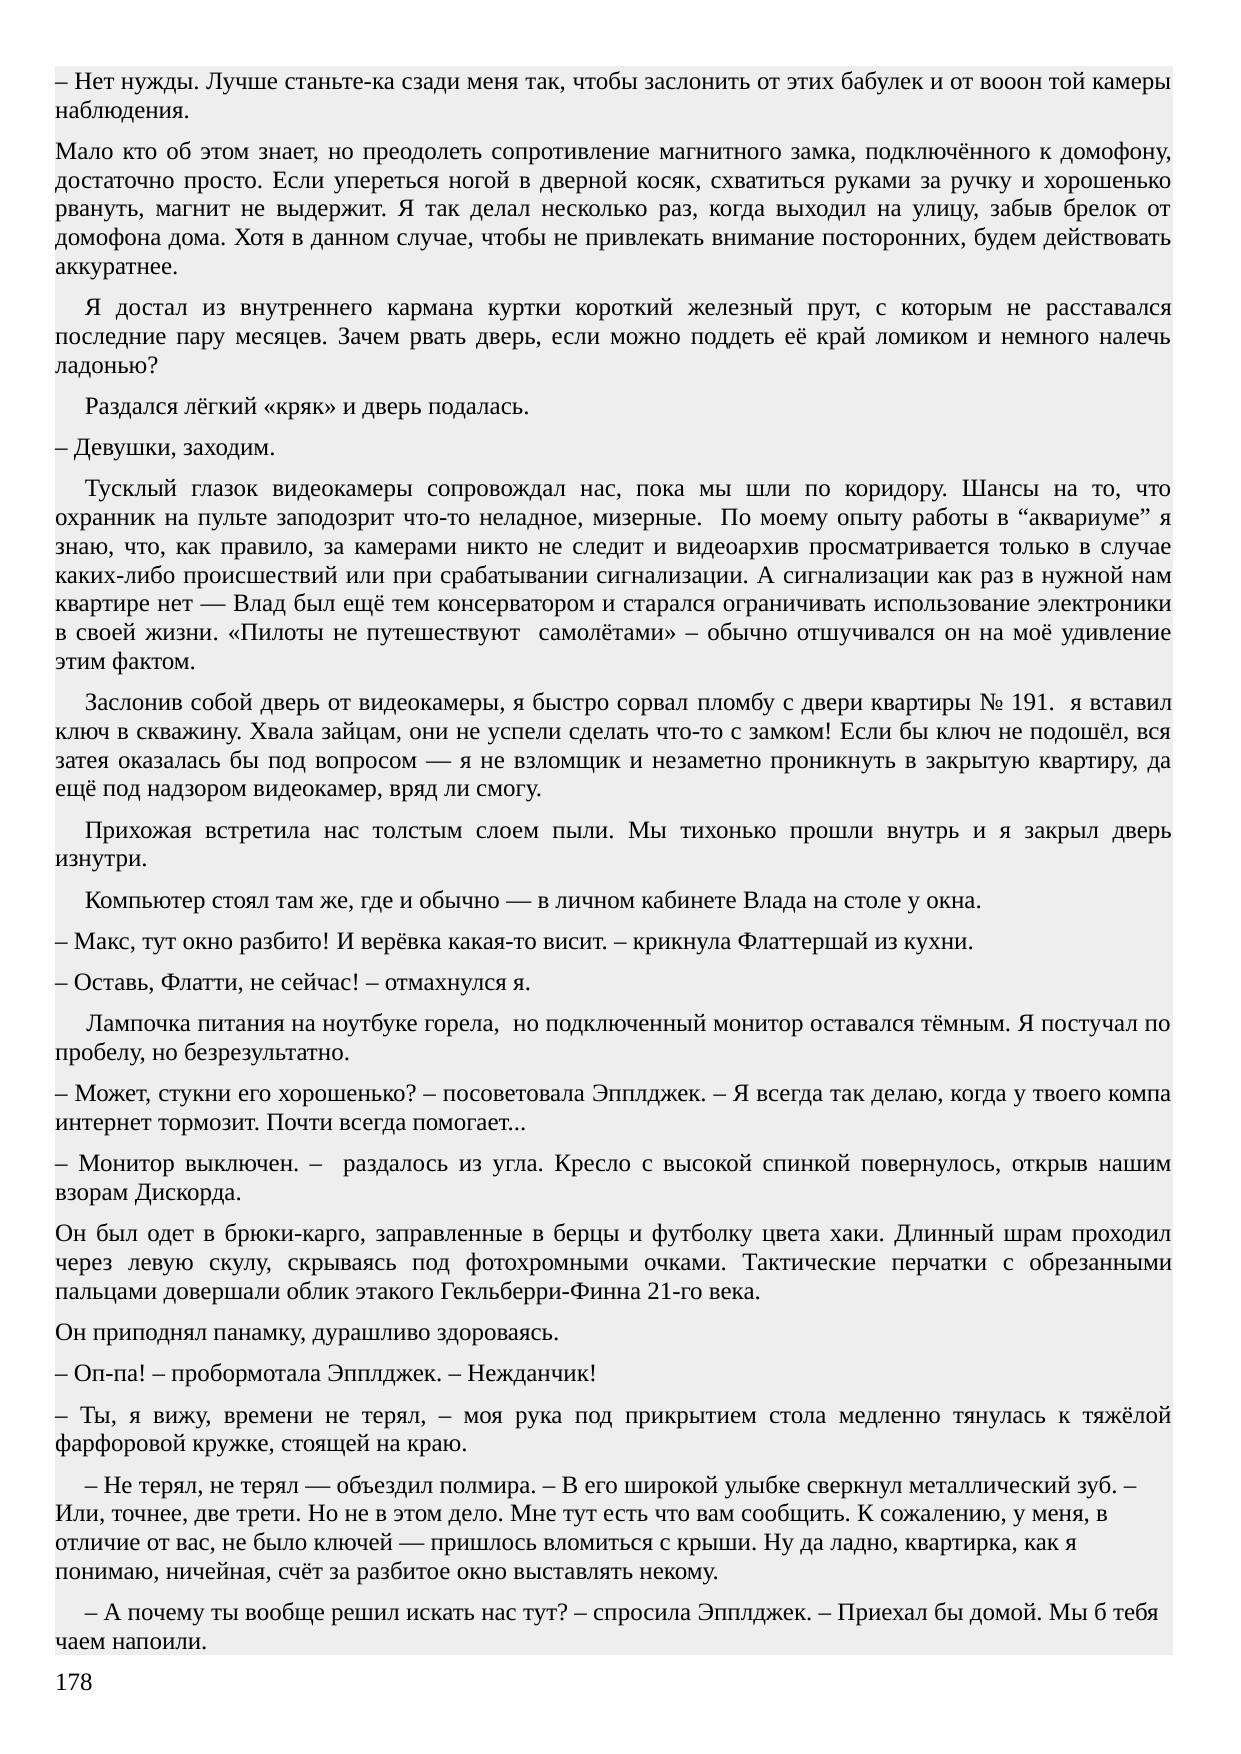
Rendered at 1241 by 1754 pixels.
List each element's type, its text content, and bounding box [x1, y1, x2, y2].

text Раздался лёгкий «кряк» и дверь подалась. [55, 391, 1173, 420]
text – А почему ты вообще решил искать нас тут? – спросила Эпплджек. – Приехал бы домой. Мы б тебя чаем напоили. [55, 1597, 1173, 1655]
text Заслонив собой дверь от видеокамеры, я быстро сорвал пломбу с двери квартиры № 191. я вставил ключ в скважину. Хвала зайцам, они не успели сделать что-то с замком! Если бы ключ не подошёл, вся затея оказалась бы под вопросом — я не взломщик и незаметно проникнуть в закрытую квартиру, да ещё под надзором видеокамер, вряд ли смогу. [55, 687, 1173, 802]
text – Нет нужды. Лучше станьте-ка сзади меня так, чтобы заслонить от этих бабулек и от вооон той камеры наблюдения. [55, 66, 1173, 123]
text Компьютер стоял там же, где и обычно — в личном кабинете Влада на столе у окна. [55, 885, 1173, 913]
text – Может, стукни его хорошенько? – посоветовала Эпплджек. – Я всегда так делаю, когда у твоего компа интернет тормозит. Почти всегда помогает... [55, 1078, 1173, 1136]
text – Ты, я вижу, времени не терял, – моя рука под прикрытием стола медленно тянулась к тяжёлой фарфоровой кружке, стоящей на краю. [55, 1400, 1173, 1457]
text Он был одет в брюки-карго, заправленные в берцы и футболку цвета хаки. Длинный шрам проходил через левую скулу, скрываясь под фотохромными очками. Тактические перчатки с обрезанными пальцами довершали облик этакого Гекльберри-Финна 21-го века. [55, 1218, 1173, 1305]
text – Девушки, заходим. [55, 432, 1173, 461]
text – Монитор выключен. – раздалось из угла. Кресло с высокой спинкой повернулось, открыв нашим взорам Дискорда. [55, 1148, 1173, 1206]
text – Макс, тут окно разбито! И верёвка какая-то висит. – крикнула Флаттершай из кухни. [55, 926, 1173, 955]
text Прихожая встретила нас толстым слоем пыли. Мы тихонько прошли внутрь и я закрыл дверь изнутри. [55, 815, 1173, 872]
text Я достал из внутреннего кармана куртки короткий железный прут, с которым не расставался последние пару месяцев. Зачем рвать дверь, если можно поддеть её край ломиком и немного налечь ладонью? [55, 292, 1173, 378]
text Тусклый глазок видеокамеры сопровождал нас, пока мы шли по коридору. Шансы на то, что охранник на пульте заподозрит что-то неладное, мизерные. По моему опыту работы в “аквариуме” я знаю, что, как правило, за камерами никто не следит и видеоархив просматривается только в случае каких-либо происшествий или при срабатывании сигнализации. А сигнализации как раз в нужной нам квартире нет — Влад был ещё тем консерватором и старался ограничивать использование электроники в своей жизни. «Пилоты не путешествуют самолётами» – обычно отшучивался он на моё удивление этим фактом. [55, 473, 1173, 675]
text Он приподнял панамку, дурашливо здороваясь. [55, 1317, 1173, 1346]
list Мало кто об этом знает, но преодолеть сопротивление магнитного замка, подключённого к домофону, достаточно просто. Если упереться ногой в дверной косяк, схватиться руками за ручку и хорошенько рвануть, магнит не выдержит. Я так делал несколько раз, когда выходил на улицу, забыв брелок от домофона дома. Хотя в данном случае, чтобы не привлекать внимание посторонних, будем действовать аккуратнее. [55, 136, 1173, 280]
text – Оставь, Флатти, не сейчас! – отмахнулся я. [55, 967, 1173, 996]
text Лампочка питания на ноутбуке горела, но подключенный монитор оставался тёмным. Я постучал по пробелу, но безрезультатно. [55, 1008, 1173, 1066]
text – Оп-па! – пробормотала Эпплджек. – Нежданчик! [55, 1358, 1173, 1387]
text – Не терял, не терял — объездил полмира. – В его широкой улыбке сверкнул металлический зуб. – Или, точнее, две трети. Но не в этом дело. Мне тут есть что вам сообщить. К сожалению, у меня, в отличие от вас, не было ключей — пришлось вломиться с крыши. Ну да ладно, квартирка, как я понимаю, ничейная, счёт за разбитое окно выставлять некому. [55, 1470, 1173, 1585]
